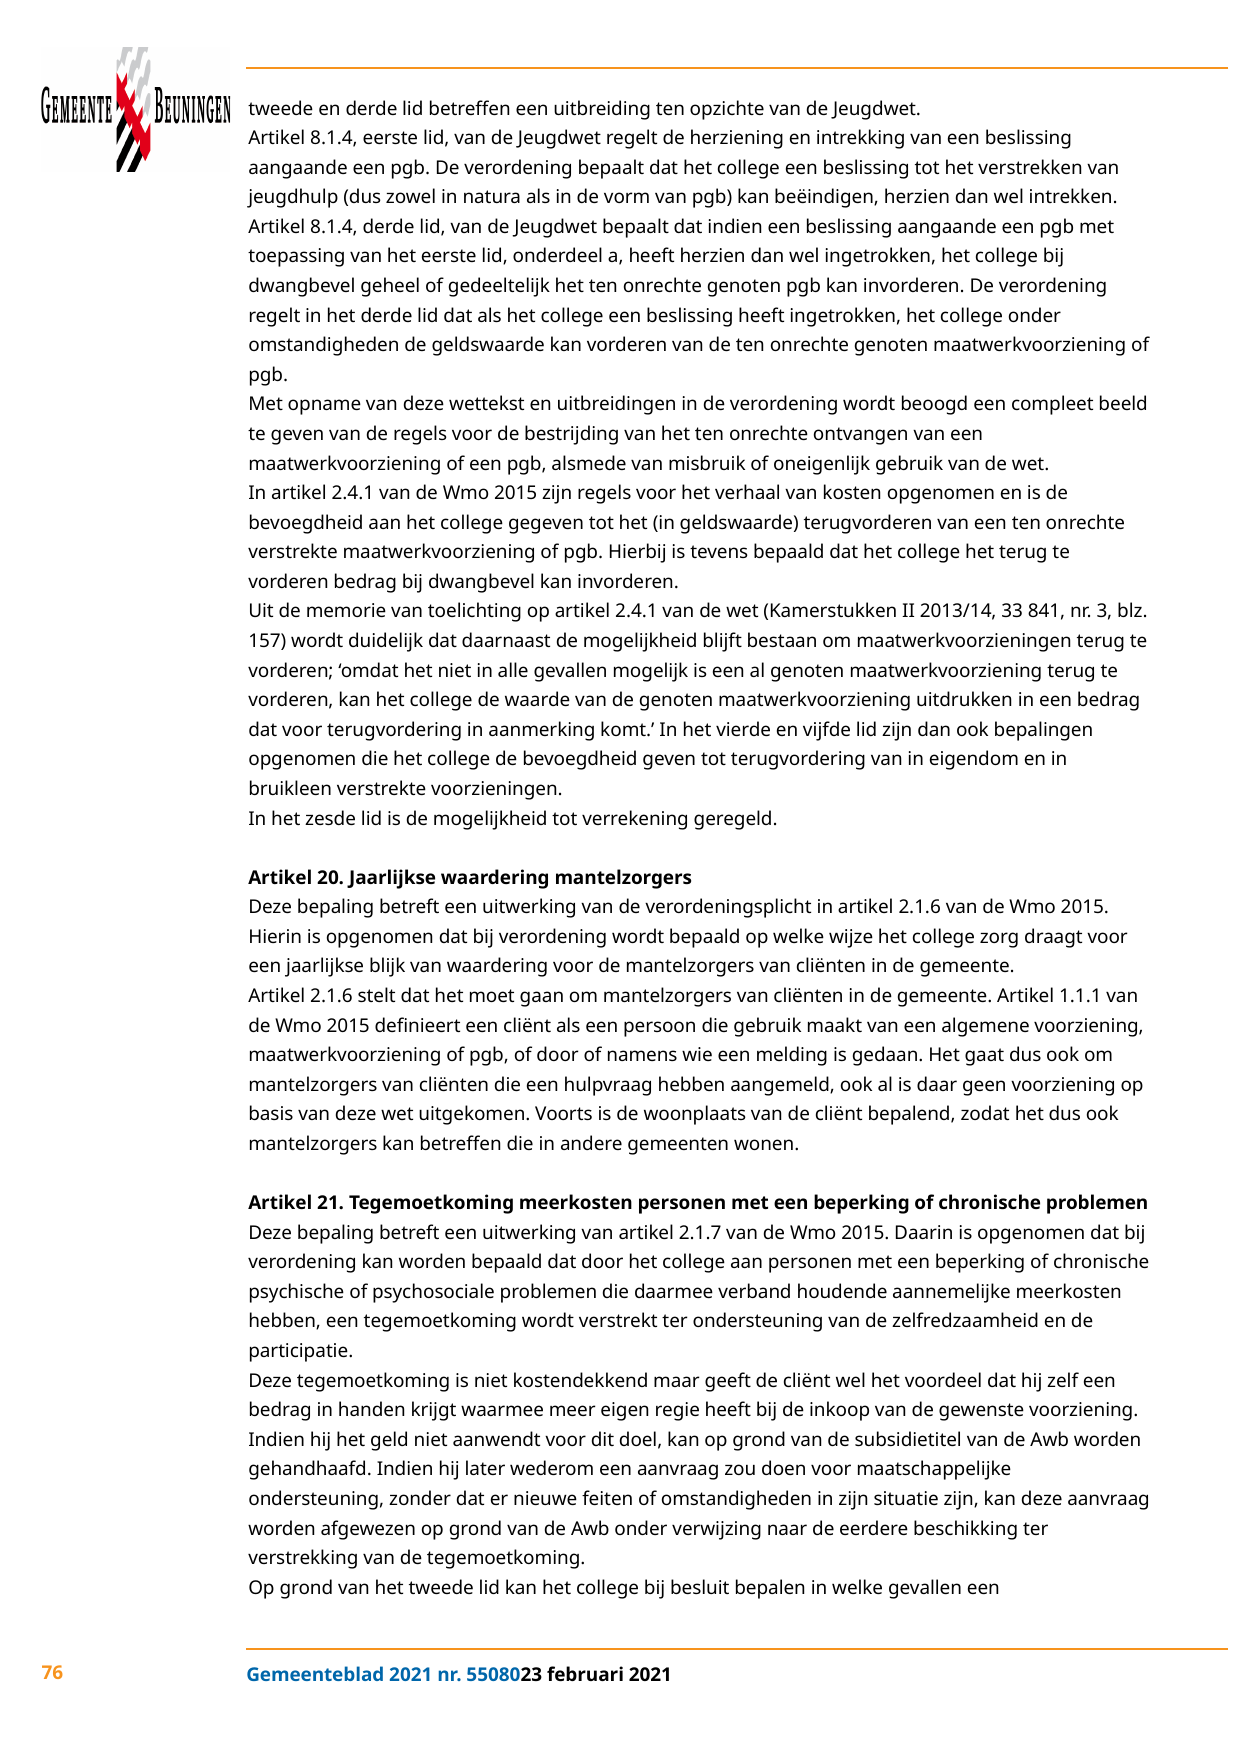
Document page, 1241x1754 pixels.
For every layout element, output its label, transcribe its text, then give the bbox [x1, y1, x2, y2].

picture [41, 47, 231, 172]
text Deze tegemoetkoming is niet kostendekkend maar geeft de cliënt wel het voordeel dat hij zelf een bedrag in handen krijgt waarmee meer eigen regie heeft bij de inkoop van de gewenste voorziening. Indien hij het geld niet aanwendt voor dit doel, kan op grond van de subsidietitel van de Awb worden gehandhaafd. Indien hij later wederom een aanvraag zou doen voor maatschappelijke ondersteuning, zonder dat er nieuwe feiten of omstandigheden in zijn situatie zijn, kan deze aanvraag worden afgewezen op grond van de Awb onder verwijzing naar de eerdere beschikking ter verstrekking van de tegemoetkoming. [248, 1367, 1152, 1570]
text Op grond van het tweede lid kan het college bij besluit bepalen in welke gevallen een [248, 1574, 1152, 1600]
text Artikel 20. Jaarlijkse waardering mantelzorgers [248, 864, 1152, 890]
text Artikel 8.1.4, derde lid, van de Jeugdwet bepaalt dat indien een beslissing aangaande een pgb met toepassing van het eerste lid, onderdeel a, heeft herzien dan wel ingetrokken, het college bij dwangbevel geheel of gedeeltelijk het ten onrechte genoten pgb kan invorderen. De verordening regelt in het derde lid dat als het college een beslissing heeft ingetrokken, het college onder omstandigheden de geldswaarde kan vorderen van de ten onrechte genoten maatwerkvoorziening of pgb. [248, 213, 1152, 387]
text Deze bepaling betreft een uitwerking van de verordeningsplicht in artikel 2.1.6 van de Wmo 2015. Hierin is opgenomen dat bij verordening wordt bepaald op welke wijze het college zorg draagt voor een jaarlijkse blijk van waardering voor de mantelzorgers van cliënten in de gemeente. [248, 893, 1152, 978]
text Artikel 21. Tegemoetkoming meerkosten personen met een beperking of chronische problemen [248, 1189, 1152, 1215]
text tweede en derde lid betreffen een uitbreiding ten opzichte van de Jeugdwet. [248, 95, 1152, 121]
text In artikel 2.4.1 van de Wmo 2015 zijn regels voor het verhaal van kosten opgenomen en is de bevoegdheid aan het college gegeven tot het (in geldswaarde) terugvorderen van een ten onrechte verstrekte maatwerkvoorziening of pgb. Hierbij is tevens bepaald dat het college het terug te vorderen bedrag bij dwangbevel kan invorderen. [248, 479, 1152, 594]
text Uit de memorie van toelichting op artikel 2.4.1 van de wet (Kamerstukken II 2013/14, 33 841, nr. 3, blz. 157) wordt duidelijk dat daarnaast de mogelijkheid blijft bestaan om maatwerkvoorzieningen terug te vorderen; ‘omdat het niet in alle gevallen mogelijk is een al genoten maatwerkvoorziening terug te vorderen, kan het college de waarde van de genoten maatwerkvoorziening uitdrukken in een bedrag dat voor terugvordering in aanmerking komt.’ In het vierde en vijfde lid zijn dan ook bepalingen opgenomen die het college de bevoegdheid geven tot terugvordering van in eigendom en in bruikleen verstrekte voorzieningen. [248, 598, 1152, 801]
text Artikel 8.1.4, eerste lid, van de Jeugdwet regelt de herziening en intrekking van een beslissing aangaande een pgb. De verordening bepaalt dat het college een beslissing tot het verstrekken van jeugdhulp (dus zowel in natura als in de vorm van pgb) kan beëindigen, herzien dan wel intrekken. [248, 124, 1152, 209]
text Artikel 2.1.6 stelt dat het moet gaan om mantelzorgers van cliënten in de gemeente. Artikel 1.1.1 van de Wmo 2015 definieert een cliënt als een persoon die gebruik maakt van een algemene voorziening, maatwerkvoorziening of pgb, of door of namens wie een melding is gedaan. Het gaat dus ook om mantelzorgers van cliënten die een hulpvraag hebben aangemeld, ook al is daar geen voorziening op basis van deze wet uitgekomen. Voorts is de woonplaats van de cliënt bepalend, zodat het dus ook mantelzorgers kan betreffen die in andere gemeenten wonen. [248, 982, 1152, 1156]
text Deze bepaling betreft een uitwerking van artikel 2.1.7 van de Wmo 2015. Daarin is opgenomen dat bij verordening kan worden bepaald dat door het college aan personen met een beperking of chronische psychische of psychosociale problemen die daarmee verband houdende aannemelijke meerkosten hebben, een tegemoetkoming wordt verstrekt ter ondersteuning van de zelfredzaamheid en de participatie. [248, 1219, 1152, 1363]
text In het zesde lid is de mogelijkheid tot verrekening geregeld. [248, 805, 1152, 831]
text Met opname van deze wettekst en uitbreidingen in de verordening wordt beoogd een compleet beeld te geven van de regels voor de bestrijding van het ten onrechte ontvangen van een maatwerkvoorziening of een pgb, alsmede van misbruik of oneigenlijk gebruik van de wet. [248, 391, 1152, 476]
